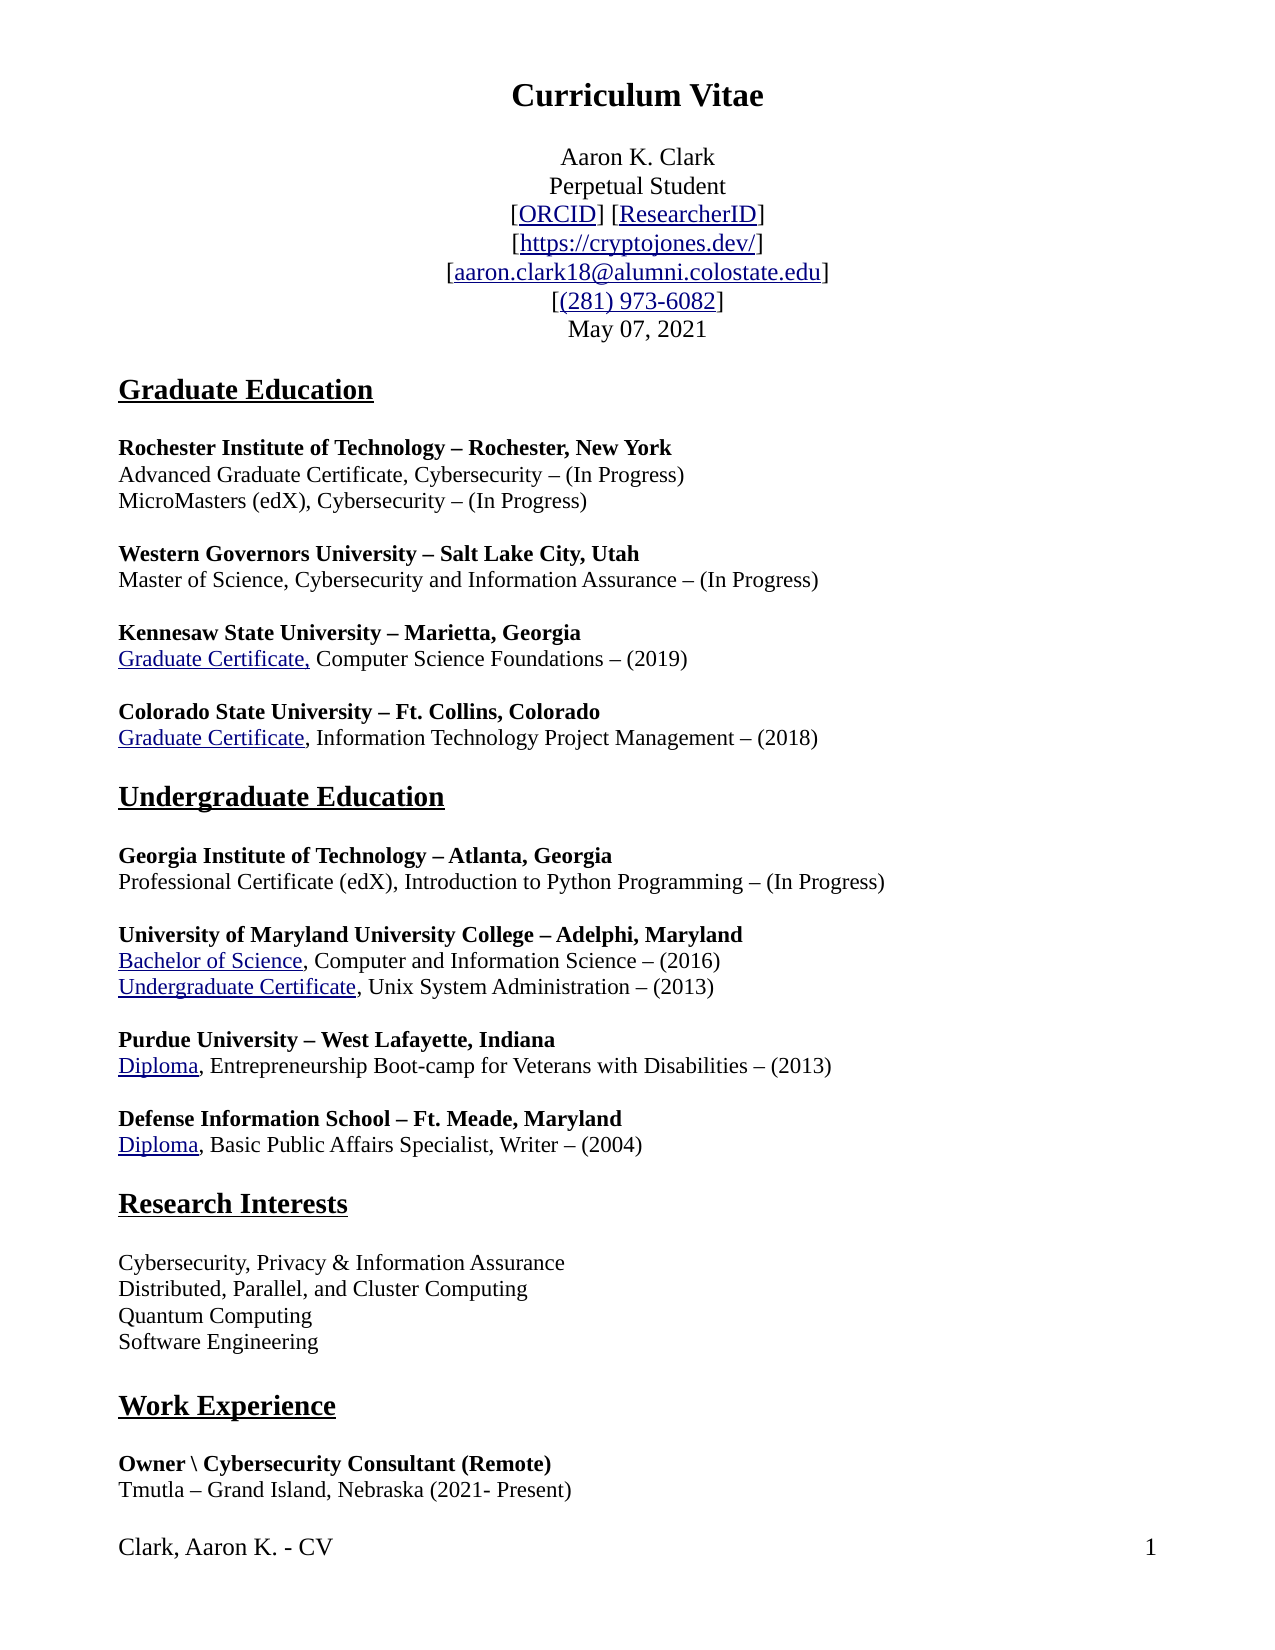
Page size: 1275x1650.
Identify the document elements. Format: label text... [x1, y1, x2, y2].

text Purdue University – West Lafayette, Indiana [118, 1026, 1157, 1052]
text Western Governors University – Salt Lake City, Utah [118, 540, 1157, 566]
text Distributed, Parallel, and Cluster Computing [118, 1275, 1157, 1302]
text Diploma, Basic Public Affairs Specialist, Writer – (2004) [118, 1132, 1157, 1158]
text Tmutla – Grand Island, Nebraska (2021- Present) [118, 1477, 1157, 1503]
text Cybersecurity, Privacy & Information Assurance [118, 1249, 1157, 1275]
text [(281) 973-6082] [118, 286, 1157, 314]
text Curriculum Vitae [118, 75, 1157, 113]
text MicroMasters (edX), Cybersecurity – (In Progress) [118, 487, 1157, 513]
text University of Maryland University College – Adelphi, Maryland [118, 921, 1157, 947]
text Colorado State University – Ft. Collins, Colorado [118, 698, 1157, 724]
text Graduate Certificate, Computer Science Foundations – (2019) [118, 645, 1157, 672]
text Graduate Certificate, Information Technology Project Management – (2018) [118, 724, 1157, 751]
text Georgia Institute of Technology – Atlanta, Georgia [118, 842, 1157, 868]
text Bachelor of Science, Computer and Information Science – (2016) [118, 947, 1157, 973]
text Undergraduate Education [118, 779, 1157, 813]
text Undergraduate Certificate, Unix System Administration – (2013) [118, 973, 1157, 1000]
text Quantum Computing [118, 1302, 1157, 1328]
text [ORCID] [ResearcherID] [118, 199, 1157, 228]
text Research Interests [118, 1187, 1157, 1220]
text Diploma, Entrepreneurship Boot-camp for Veterans with Disabilities – (2013) [118, 1052, 1157, 1079]
text Kennesaw State University – Marietta, Georgia [118, 619, 1157, 645]
text Rochester Institute of Technology – Rochester, New York [118, 434, 1157, 461]
text Defense Information School – Ft. Meade, Maryland [118, 1105, 1157, 1132]
text Perpetual Student [118, 171, 1157, 199]
text Owner \ Cybersecurity Consultant (Remote) [118, 1450, 1157, 1477]
text Master of Science, Cybersecurity and Information Assurance – (In Progress) [118, 566, 1157, 592]
text [aaron.clark18@alumni.colostate.edu] [118, 257, 1157, 286]
text Work Experience [118, 1388, 1157, 1421]
text Professional Certificate (edX), Introduction to Python Programming – (In Progress) [118, 868, 1157, 894]
text Aaron K. Clark [118, 142, 1157, 171]
text Software Engineering [118, 1328, 1157, 1354]
text Advanced Graduate Certificate, Cybersecurity – (In Progress) [118, 461, 1157, 487]
text May 07, 2021 [118, 314, 1157, 343]
text [https://cryptojones.dev/] [118, 228, 1157, 257]
text Graduate Education [118, 372, 1157, 434]
